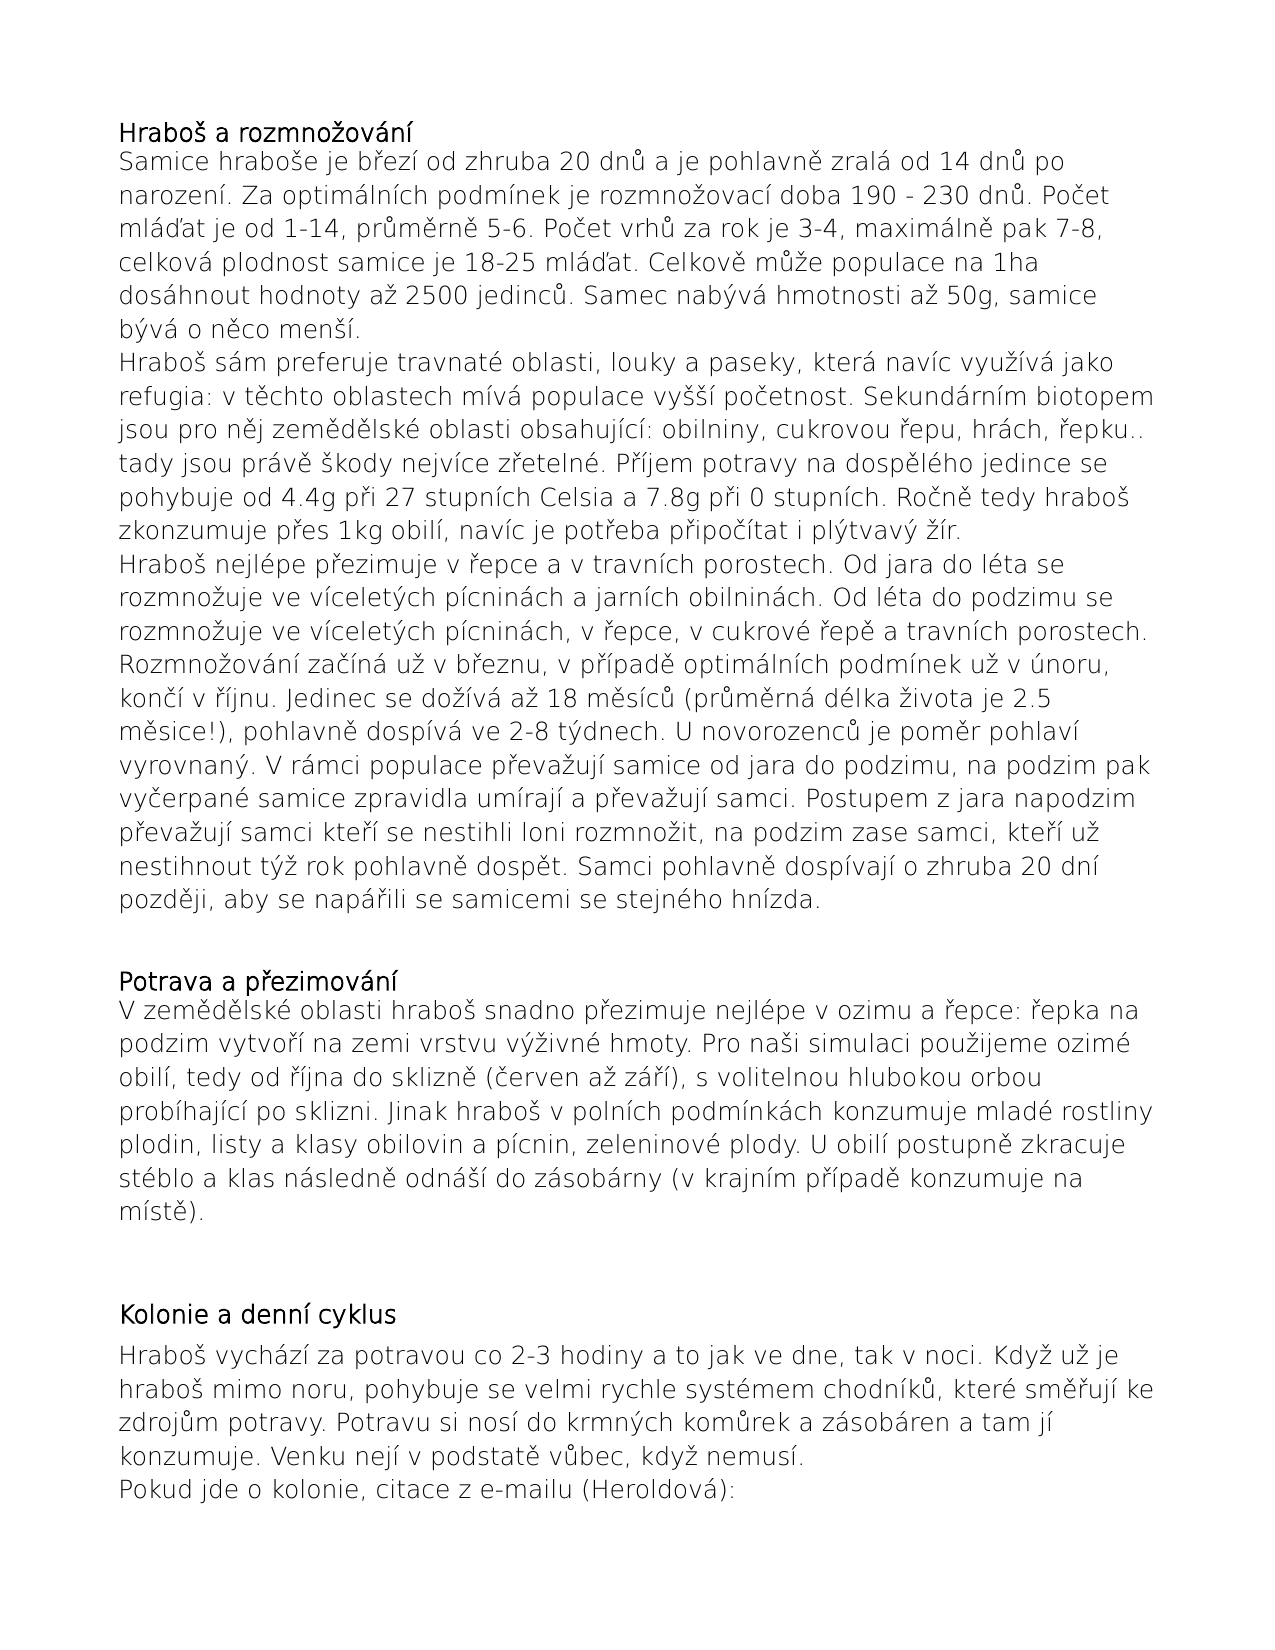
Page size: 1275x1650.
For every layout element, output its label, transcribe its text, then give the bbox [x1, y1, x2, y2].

text Hraboš a rozmnožování [118, 118, 1157, 147]
text Pokud jde o kolonie, citace z e-mailu (Heroldová): [118, 1476, 1157, 1505]
text Hraboš sám preferuje travnaté oblasti, louky a paseky, která navíc využívá jako refugia: v těchto oblastech mívá populace vyšší početnost. Sekundárním biotopem jsou pro něj zemědělské oblasti obsahující: obilniny, cukrovou řepu, hrách, řepku.. tady jsou právě škody nejvíce zřetelné. Příjem potravy na dospělého jedince se pohybuje od 4.4g při 27 stupních Celsia a 7.8g při 0 stupních. Ročně tedy hraboš zkonzumuje přes 1kg obilí, navíc je potřeba připočítat i plýtvavý žír. [118, 348, 1157, 545]
text Potrava a přezimování [118, 967, 1157, 996]
subtitle Kolonie a denní cyklus [118, 1300, 1157, 1329]
text Samice hraboše je březí od zhruba 20 dnů a je pohlavně zralá od 14 dnů po narození. Za optimálních podmínek je rozmnožovací doba 190 - 230 dnů. Počet mláďat je od 1-14, průměrně 5-6. Počet vrhů za rok je 3-4, maximálně pak 7-8, celková plodnost samice je 18-25 mláďat. Celkově může populace na 1ha dosáhnout hodnoty až 2500 jedinců. Samec nabývá hmotnosti až 50g, samice bývá o něco menší. [118, 147, 1157, 344]
text V zemědělské oblasti hraboš snadno přezimuje nejlépe v ozimu a řepce: řepka na podzim vytvoří na zemi vrstvu výživné hmoty. Pro naši simulaci použijeme ozimé obilí, tedy od října do sklizně (červen až září), s volitelnou hlubokou orbou probíhající po sklizni. Jinak hraboš v polních podmínkách konzumuje mladé rostliny plodin, listy a klasy obilovin a pícnin, zeleninové plody. U obilí postupně zkracuje stéblo a klas následně odnáší do zásobárny (v krajním případě konzumuje na místě). [118, 996, 1157, 1226]
text Hraboš vychází za potravou co 2-3 hodiny a to jak ve dne, tak v noci. Když už je hraboš mimo noru, pohybuje se velmi rychle systémem chodníků, které směřují ke zdrojům potravy. Potravu si nosí do krmných komůrek a zásobáren a tam jí konzumuje. Venku nejí v podstatě vůbec, když nemusí. [118, 1341, 1157, 1471]
text Hraboš nejlépe přezimuje v řepce a v travních porostech. Od jara do léta se rozmnožuje ve víceletých pícninách a jarních obilninách. Od léta do podzimu se rozmnožuje ve víceletých pícninách, v řepce, v cukrové řepě a travních porostech. Rozmnožování začíná už v březnu, v případě optimálních podmínek už v únoru, končí v říjnu. Jedinec se dožívá až 18 měsíců (průměrná délka života je 2.5 měsice!), pohlavně dospívá ve 2-8 týdnech. U novorozenců je poměr pohlaví vyrovnaný. V rámci populace převažují samice od jara do podzimu, na podzim pak vyčerpané samice zpravidla umírají a převažují samci. Postupem z jara napodzim převažují samci kteří se nestihli loni rozmnožit, na podzim zase samci, kteří už nestihnout týž rok pohlavně dospět. Samci pohlavně dospívají o zhruba 20 dní později, aby se napářili se samicemi se stejného hnízda. [118, 550, 1157, 914]
